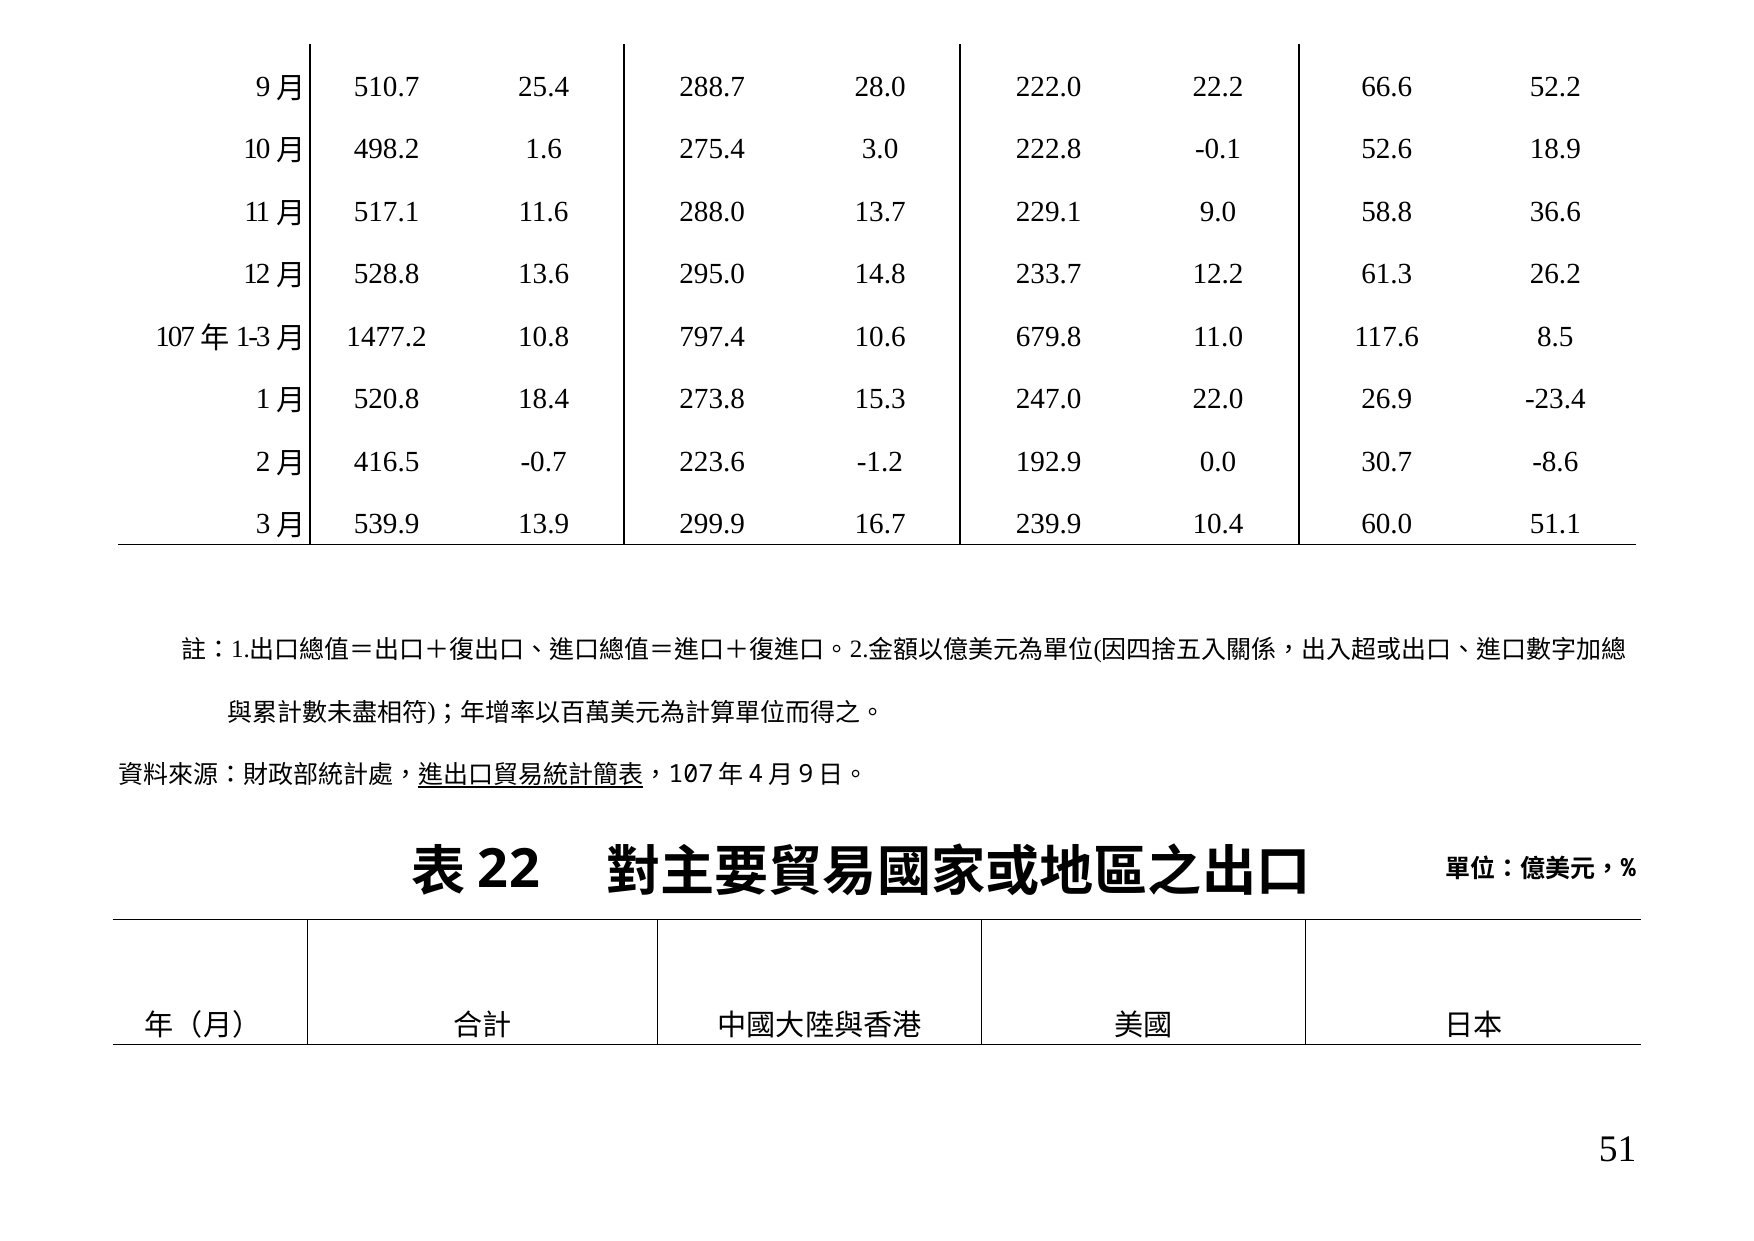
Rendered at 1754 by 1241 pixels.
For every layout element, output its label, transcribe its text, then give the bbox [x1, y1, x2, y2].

table_cell 36.6 [1467, 169, 1636, 231]
table_cell 30.7 60.0 [1300, 419, 1467, 544]
table_header 日本 [1306, 920, 1641, 1044]
table_cell 13.7 [793, 169, 959, 231]
table_cell 18.4 [455, 356, 623, 419]
table_cell 117.6 [1300, 294, 1467, 356]
table_cell 18.9 [1467, 106, 1636, 169]
table_cell 2月 3月 [118, 419, 309, 544]
table_cell 8.5 [1467, 294, 1636, 356]
table_cell 12月 [118, 231, 309, 294]
table_cell 223.6 299.9 [625, 419, 793, 544]
table_cell 11.0 [1130, 294, 1298, 356]
table_cell 222.8 [961, 106, 1130, 169]
table_cell 222.0 [961, 44, 1130, 106]
table_header 合計 [308, 920, 657, 1044]
table_cell 25.4 [455, 44, 623, 106]
table_cell 192.9 239.9 [961, 419, 1130, 544]
table_cell 288.7 [625, 44, 793, 106]
table_cell 275.4 [625, 106, 793, 169]
table_cell 510.7 [311, 44, 455, 106]
table_cell 10.6 [793, 294, 959, 356]
table_cell 517.1 [311, 169, 455, 231]
table_cell 61.3 [1300, 231, 1467, 294]
table_cell 1.6 [455, 106, 623, 169]
table_cell 14.8 [793, 231, 959, 294]
table_cell 273.8 [625, 356, 793, 419]
table_cell 52.6 [1300, 106, 1467, 169]
table_cell 229.1 [961, 169, 1130, 231]
subtitle 表22 對主要貿易國家或地區之出口 單位：億美元，% [118, 794, 1636, 919]
table_cell -8.6 51.1 [1467, 419, 1636, 544]
table_cell 107年1-3月 [118, 294, 309, 356]
table_cell 1477.2 [311, 294, 455, 356]
table_cell 1月 [118, 356, 309, 419]
table_cell 520.8 [311, 356, 455, 419]
table_cell 247.0 [961, 356, 1130, 419]
table_cell 22.2 [1130, 44, 1298, 106]
table_cell 58.8 [1300, 169, 1467, 231]
text 註：1.出口總值＝出口＋復出口、進口總值＝進口＋復進口。2.金額以億美元為單位(因四捨五入關係，出入超或出口、進口數字加總與累計數未盡相符)；年增率以百萬美元為計算單位而得之。 [181, 606, 1636, 731]
table_cell -0.1 [1130, 106, 1298, 169]
table_cell 0.0 10.4 [1130, 419, 1298, 544]
table_cell -23.4 [1467, 356, 1636, 419]
table_cell 233.7 [961, 231, 1130, 294]
table_cell 498.2 [311, 106, 455, 169]
table_cell 52.2 [1467, 44, 1636, 106]
table_cell 288.0 [625, 169, 793, 231]
table_cell -0.7 13.9 [455, 419, 623, 544]
table_cell 22.0 [1130, 356, 1298, 419]
table_cell 26.9 [1300, 356, 1467, 419]
table_cell 416.5 539.9 [311, 419, 455, 544]
table_cell 10.8 [455, 294, 623, 356]
table_cell 11.6 [455, 169, 623, 231]
table_cell 28.0 [793, 44, 959, 106]
table_header 美國 [982, 920, 1305, 1044]
table_cell 26.2 [1467, 231, 1636, 294]
table_cell 797.4 [625, 294, 793, 356]
table_cell 11月 [118, 169, 309, 231]
table_cell 679.8 [961, 294, 1130, 356]
table_cell 12.2 [1130, 231, 1298, 294]
table_cell 9月 [118, 44, 309, 106]
table_cell -1.2 16.7 [793, 419, 959, 544]
table_cell 15.3 [793, 356, 959, 419]
table_cell 528.8 [311, 231, 455, 294]
table_cell 3.0 [793, 106, 959, 169]
table_cell 9.0 [1130, 169, 1298, 231]
table_cell 10月 [118, 106, 309, 169]
table_cell 13.6 [455, 231, 623, 294]
table_cell 295.0 [625, 231, 793, 294]
table_header 中國大陸與香港 [658, 920, 981, 1044]
table_header 年（月） [113, 920, 307, 1044]
table_cell 66.6 [1300, 44, 1467, 106]
text 資料來源：財政部統計處，進出口貿易統計簡表，107年4月9日。 [118, 731, 1636, 794]
